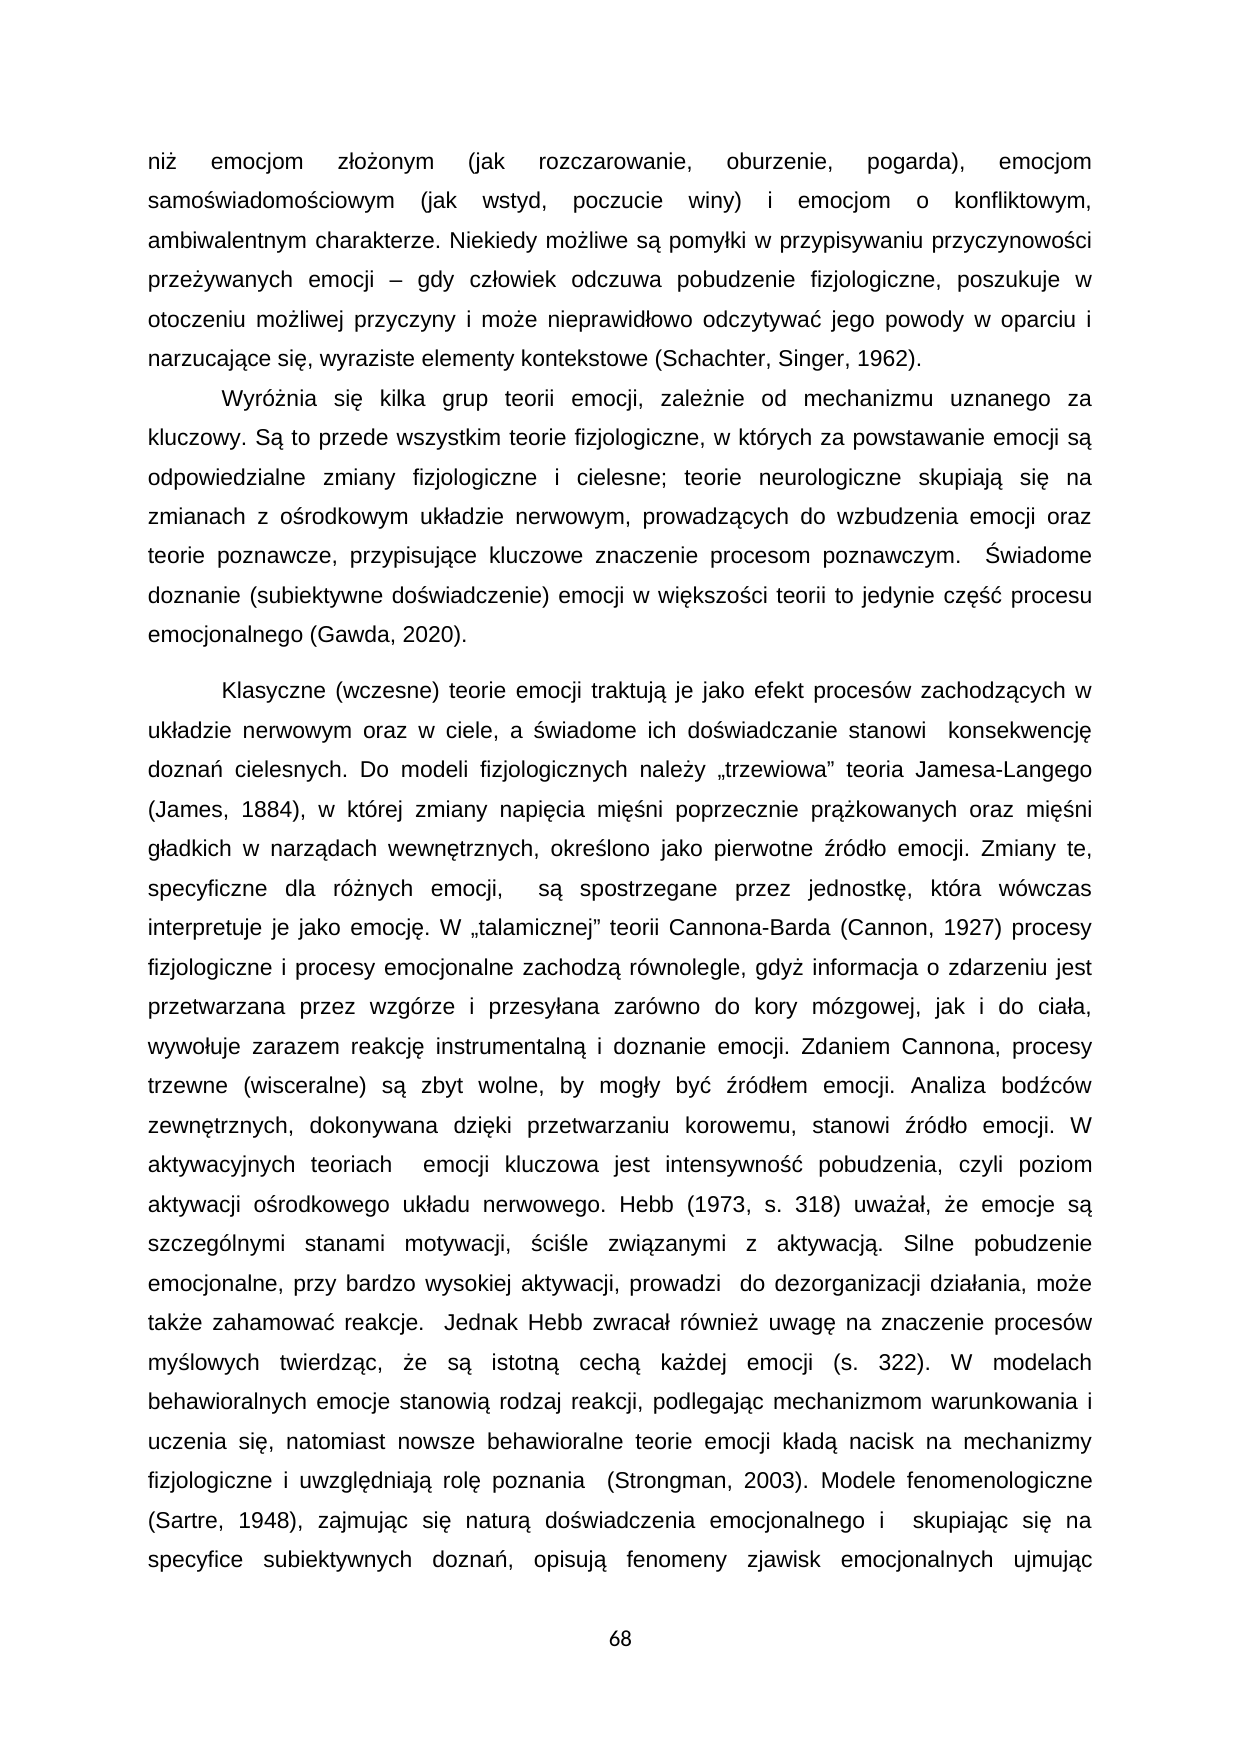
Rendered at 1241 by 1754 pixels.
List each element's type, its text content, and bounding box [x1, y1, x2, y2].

text Wyróżnia się kilka grup teorii emocji, zależnie od mechanizmu uznanego za kluczowy. Są to przede wszystkim teorie fizjologiczne, w których za powstawanie emocji są odpowiedzialne zmiany fizjologiczne i cielesne; teorie neurologiczne skupiają się na zmianach z ośrodkowym układzie nerwowym, prowadzących do wzbudzenia emocji oraz teorie poznawcze, przypisujące kluczowe znaczenie procesom poznawczym. Świadome doznanie (subiektywne doświadczenie) emocji w większości teorii to jedynie część procesu emocjonalnego (Gawda, 2020). [148, 384, 1093, 648]
text niż emocjom złożonym (jak rozczarowanie, oburzenie, pogarda), emocjom samoświadomościowym (jak wstyd, poczucie winy) i emocjom o konfliktowym, ambiwalentnym charakterze. Niekiedy możliwe są pomyłki w przypisywaniu przyczynowości przeżywanych emocji – gdy człowiek odczuwa pobudzenie fizjologiczne, poszukuje w otoczeniu możliwej przyczyny i może nieprawidłowo odczytywać jego powody w oparciu i narzucające się, wyraziste elementy kontekstowe (Schachter, Singer, 1962). [148, 148, 1093, 371]
text Klasyczne (wczesne) teorie emocji traktują je jako efekt procesów zachodzących w układzie nerwowym oraz w ciele, a świadome ich doświadczanie stanowi konsekwencję doznań cielesnych. Do modeli fizjologicznych należy „trzewiowa” teoria Jamesa-Langego (James, 1884), w której zmiany napięcia mięśni poprzecznie prążkowanych oraz mięśni gładkich w narządach wewnętrznych, określono jako pierwotne źródło emocji. Zmiany te, specyficzne dla różnych emocji, są spostrzegane przez jednostkę, która wówczas interpretuje je jako emocję. W „talamicznej” teorii Cannona-Barda (Cannon, 1927) procesy fizjologiczne i procesy emocjonalne zachodzą równolegle, gdyż informacja o zdarzeniu jest przetwarzana przez wzgórze i przesyłana zarówno do kory mózgowej, jak i do ciała, wywołuje zarazem reakcję instrumentalną i doznanie emocji. Zdaniem Cannona, procesy trzewne (wisceralne) są zbyt wolne, by mogły być źródłem emocji. Analiza bodźców zewnętrznych, dokonywana dzięki przetwarzaniu korowemu, stanowi źródło emocji. W aktywacyjnych teoriach emocji kluczowa jest intensywność pobudzenia, czyli poziom aktywacji ośrodkowego układu nerwowego. Hebb (1973, s. 318) uważał, że emocje są szczególnymi stanami motywacji, ściśle związanymi z aktywacją. Silne pobudzenie emocjonalne, przy bardzo wysokiej aktywacji, prowadzi do dezorganizacji działania, może także zahamować reakcje. Jednak Hebb zwracał również uwagę na znaczenie procesów myślowych twierdząc, że są istotną cechą każdej emocji (s. 322). W modelach behawioralnych emocje stanowią rodzaj reakcji, podlegając mechanizmom warunkowania i uczenia się, natomiast nowsze behawioralne teorie emocji kładą nacisk na mechanizmy fizjologiczne i uwzględniają rolę poznania (Strongman, 2003). Modele fenomenologiczne (Sartre, 1948), zajmując się naturą doświadczenia emocjonalnego i skupiając się na specyfice subiektywnych doznań, opisują fenomeny zjawisk emocjonalnych ujmując [148, 677, 1093, 1572]
